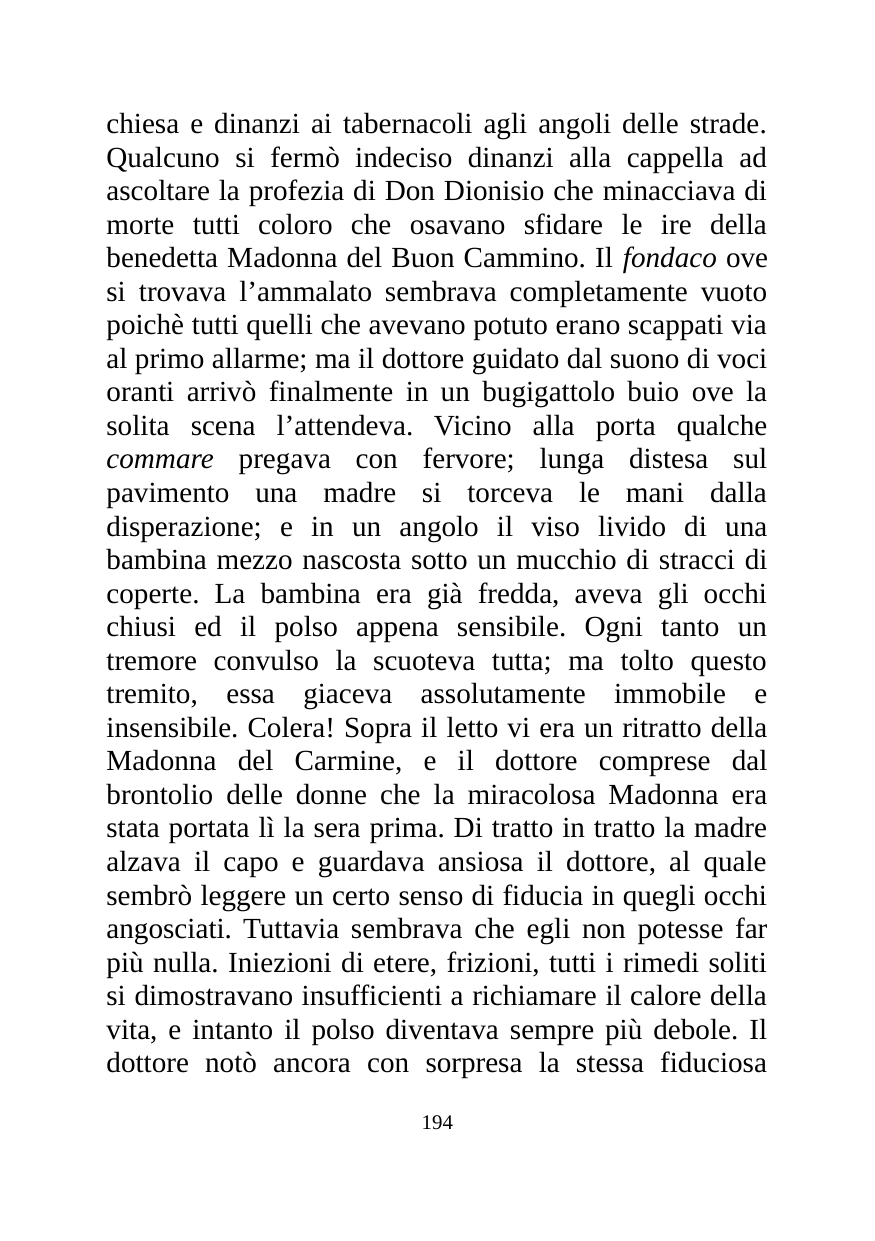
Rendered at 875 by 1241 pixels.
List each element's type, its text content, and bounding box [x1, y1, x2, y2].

text chiesa e dinanzi ai tabernacoli agli angoli delle strade. Qualcuno si fermò indeciso dinanzi alla cappella ad ascoltare la profezia di Don Dionisio che minacciava di morte tutti coloro che osavano sfidare le ire della benedetta Madonna del Buon Cammino. Il fondaco ove si trovava l’ammalato sembrava completamente vuoto poichè tutti quelli che avevano potuto erano scappati via al primo allarme; ma il dottore guidato dal suono di voci oranti arrivò finalmente in un bugigattolo buio ove la solita scena l’attendeva. Vicino alla porta qualche commare pregava con fervore; lunga distesa sul pavimento una madre si torceva le mani dalla disperazione; e in un angolo il viso livido di una bambina mezzo nascosta sotto un mucchio di stracci di coperte. La bambina era già fredda, aveva gli occhi chiusi ed il polso appena sensibile. Ogni tanto un tremore convulso la scuoteva tutta; ma tolto questo tremito, essa giaceva assolutamente immobile e insensibile. Colera! Sopra il letto vi era un ritratto della Madonna del Carmine, e il dottore comprese dal brontolio delle donne che la miracolosa Madonna era stata portata lì la sera prima. Di tratto in tratto la madre alzava il capo e guardava ansiosa il dottore, al quale sembrò leggere un certo senso di fiducia in quegli occhi angosciati. Tuttavia sembrava che egli non potesse far più nulla. Iniezioni di etere, frizioni, tutti i rimedi soliti si dimostravano insufficienti a richiamare il calore della vita, e intanto il polso diventava sempre più debole. Il dottore notò ancora con sorpresa la stessa fiduciosa [106, 106, 768, 1079]
